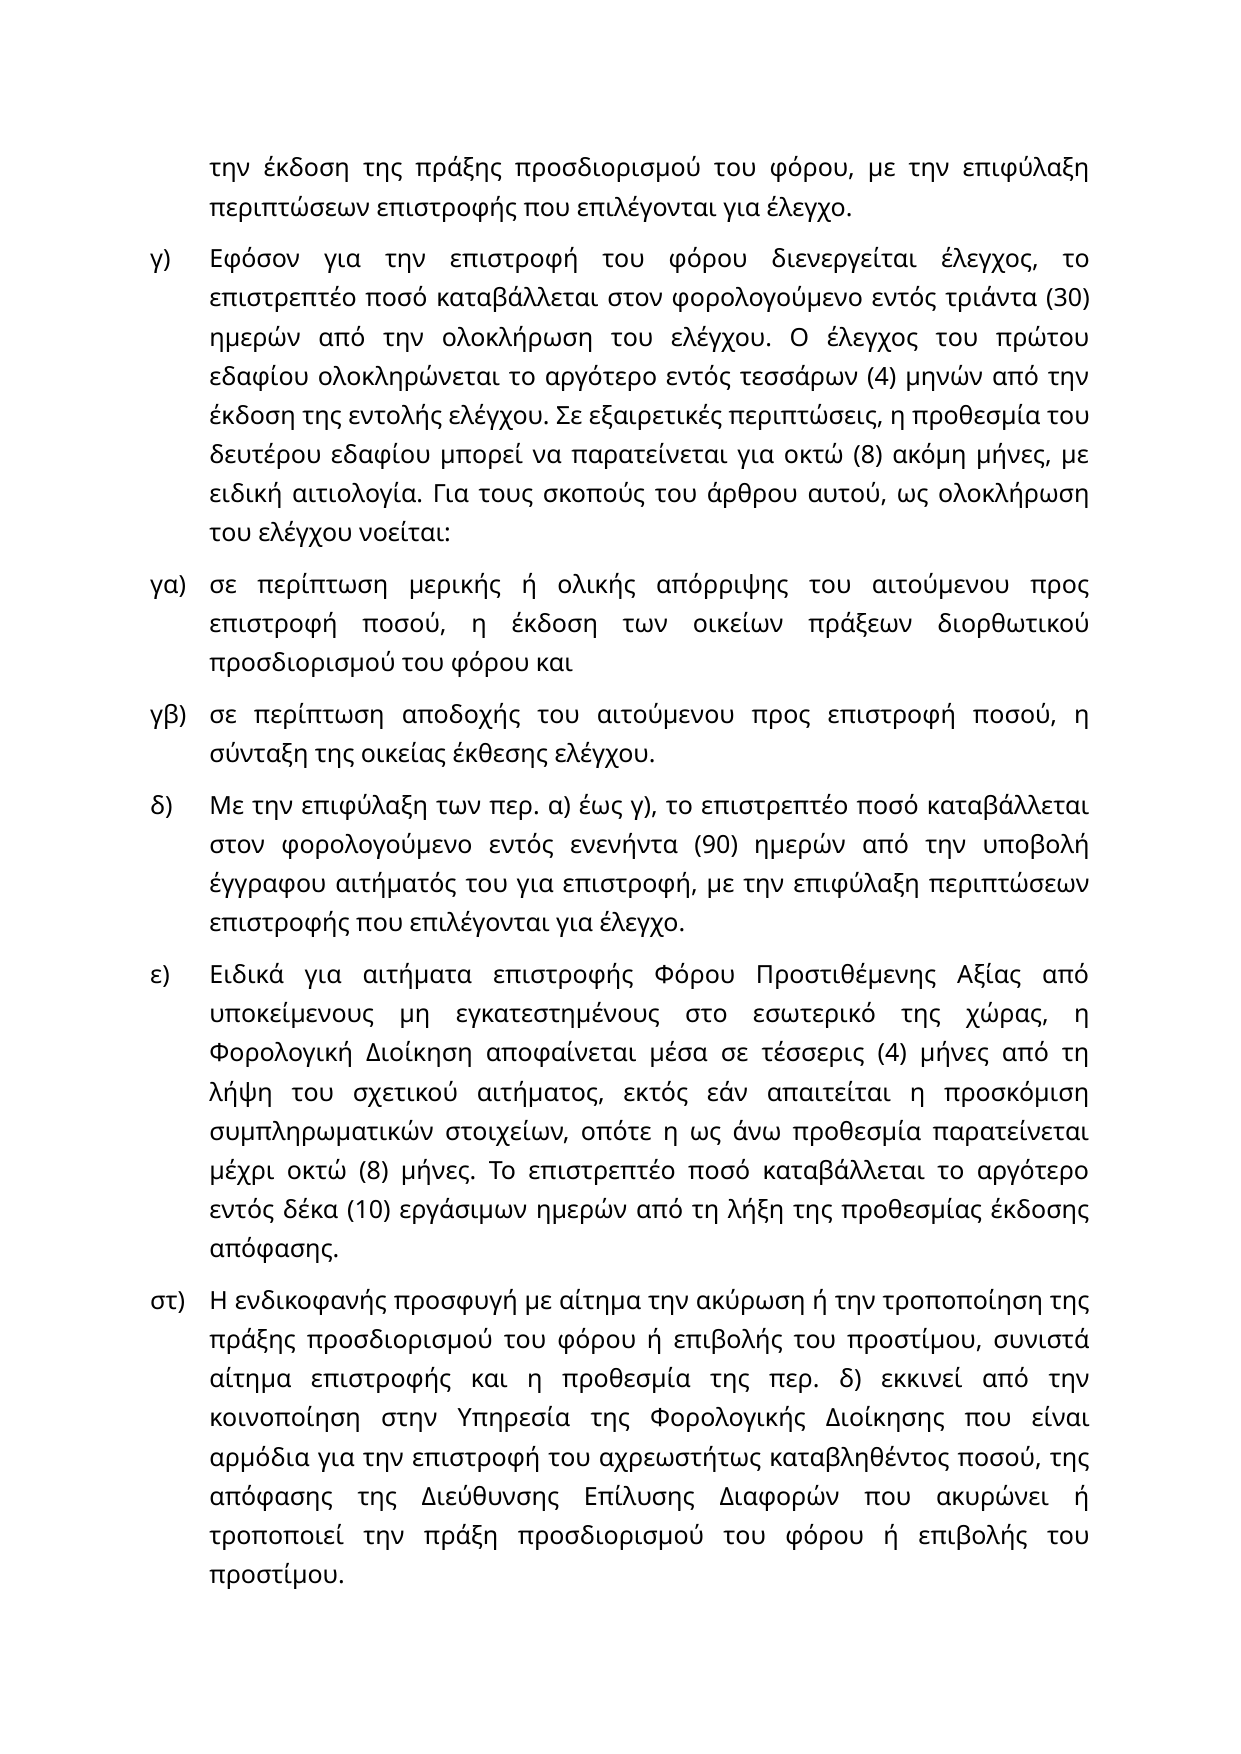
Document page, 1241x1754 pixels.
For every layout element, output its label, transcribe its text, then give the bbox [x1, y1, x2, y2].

list ε) Ειδικά για αιτήματα επιστροφής Φόρου Προστιθέμενης Αξίας από υποκείμενους μη εγκατεστημένους στο εσωτερικό της χώρας, η Φορολογική Διοίκηση αποφαίνεται μέσα σε τέσσερις (4) μήνες από τη λήψη του σχετικού αιτήματος, εκτός εάν απαιτείται η προσκόμιση συμπληρωματικών στοιχείων, οπότε η ως άνω προθεσμία παρατείνεται μέχρι οκτώ (8) μήνες. Το επιστρεπτέο ποσό καταβάλλεται το αργότερο εντός δέκα (10) εργάσιμων ημερών από τη λήξη της προθεσμίας έκδοσης απόφασης. [150, 957, 1090, 1265]
list δ) Με την επιφύλαξη των περ. α) έως γ), το επιστρεπτέο ποσό καταβάλλεται στον φορολογούμενο εντός ενενήντα (90) ημερών από την υποβολή έγγραφου αιτήματός του για επιστροφή, με την επιφύλαξη περιπτώσεων επιστροφής που επιλέγονται για έλεγχο. [150, 787, 1090, 939]
list στ) Η ενδικοφανής προσφυγή με αίτημα την ακύρωση ή την τροποποίηση της πράξης προσδιορισμού του φόρου ή επιβολής του προστίμου, συνιστά αίτημα επιστροφής και η προθεσμία της περ. δ) εκκινεί από την κοινοποίηση στην Υπηρεσία της Φορολογικής Διοίκησης που είναι αρμόδια για την επιστροφή του αχρεωστήτως καταβληθέντος ποσού, της απόφασης της Διεύθυνσης Επίλυσης Διαφορών που ακυρώνει ή τροποποιεί την πράξη προσδιορισμού του φόρου ή επιβολής του προστίμου. [150, 1282, 1090, 1591]
list γ) Εφόσον για την επιστροφή του φόρου διενεργείται έλεγχος, το επιστρεπτέο ποσό καταβάλλεται στον φορολογούμενο εντός τριάντα (30) ημερών από την ολοκλήρωση του ελέγχου. Ο έλεγχος του πρώτου εδαφίου ολοκληρώνεται το αργότερο εντός τεσσάρων (4) μηνών από την έκδοση της εντολής ελέγχου. Σε εξαιρετικές περιπτώσεις, η προθεσμία του δευτέρου εδαφίου μπορεί να παρατείνεται για οκτώ (8) ακόμη μήνες, με ειδική αιτιολογία. Για τους σκοπούς του άρθρου αυτού, ως ολοκλήρωση του ελέγχου νοείται: [150, 241, 1090, 549]
list γα) σε περίπτωση μερικής ή ολικής απόρριψης του αιτούμενου προς επιστροφή ποσού, η έκδοση των οικείων πράξεων διορθωτικού προσδιορισμού του φόρου και [150, 567, 1090, 679]
list γβ) σε περίπτωση αποδοχής του αιτούμενου προς επιστροφή ποσού, η σύνταξη της οικείας έκθεσης ελέγχου. [150, 697, 1090, 770]
list την έκδοση της πράξης προσδιορισμού του φόρου, με την επιφύλαξη περιπτώσεων επιστροφής που επιλέγονται για έλεγχο. [150, 150, 1090, 223]
